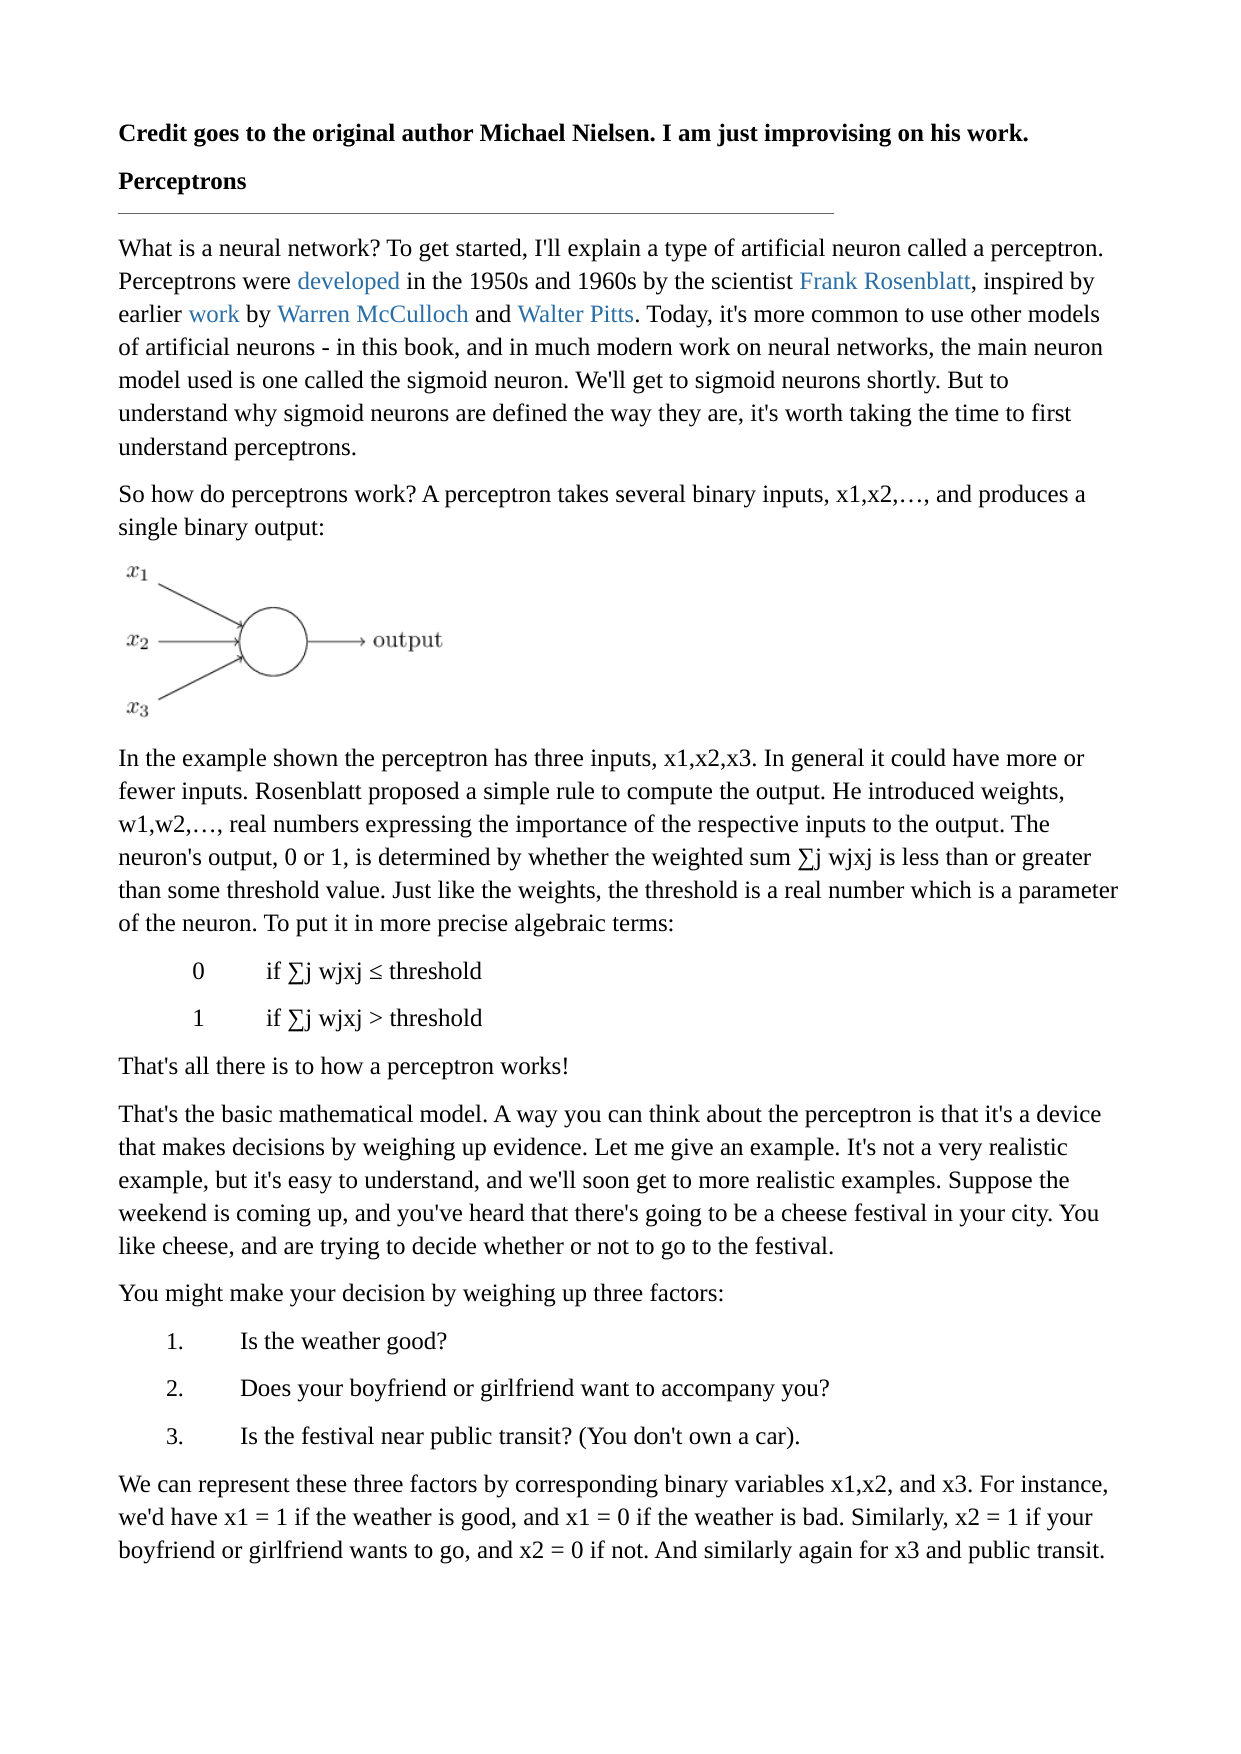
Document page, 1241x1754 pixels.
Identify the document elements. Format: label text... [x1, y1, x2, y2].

picture [118, 559, 452, 725]
list Is the weather good? [166, 1326, 1122, 1355]
text 1 if ∑j wjxj > threshold [118, 1003, 1122, 1032]
text That's the basic mathematical model. A way you can think about the perceptron is that it's a device that makes decisions by weighing up evidence. Let me give an example. It's not a very realistic example, but it's easy to understand, and we'll soon get to more realistic examples. Suppose the weekend is coming up, and you've heard that there's going to be a cheese festival in your city. You like cheese, and are trying to decide whether or not to go to the festival. [118, 1099, 1122, 1259]
list Does your boyfriend or girlfriend want to accompany you? [166, 1373, 1122, 1402]
text Perceptrons [118, 166, 1122, 194]
text What is a neural network? To get started, I'll explain a type of artificial neuron called a perceptron. Perceptrons were developed in the 1950s and 1960s by the scientist Frank Rosenblatt, inspired by earlier work by Warren McCulloch and Walter Pitts. Today, it's more common to use other models of artificial neurons - in this book, and in much modern work on neural networks, the main neuron model used is one called the sigmoid neuron. We'll get to sigmoid neurons shortly. But to understand why sigmoid neurons are defined the way they are, it's worth taking the time to first understand perceptrons. [118, 233, 1122, 460]
text Credit goes to the original author Michael Nielsen. I am just improvising on his work. [118, 118, 1122, 147]
text That's all there is to how a perceptron works! [118, 1051, 1122, 1080]
text In the example shown the perceptron has three inputs, x1,x2,x3. In general it could have more or fewer inputs. Rosenblatt proposed a simple rule to compute the output. He introduced weights, w1,w2,…, real numbers expressing the importance of the respective inputs to the output. The neuron's output, 0 or 1, is determined by whether the weighted sum ∑j wjxj is less than or greater than some threshold value. Just like the weights, the threshold is a real number which is a parameter of the neuron. To put it in more precise algebraic terms: [118, 743, 1122, 937]
text You might make your decision by weighing up three factors: [118, 1278, 1122, 1307]
list Is the festival near public transit? (You don't own a car). [166, 1421, 1122, 1450]
text So how do perceptrons work? A perceptron takes several binary inputs, x1,x2,…, and produces a single binary output: [118, 479, 1122, 541]
text We can represent these three factors by corresponding binary variables x1,x2, and x3. For instance, we'd have x1 = 1 if the weather is good, and x1 = 0 if the weather is bad. Similarly, x2 = 1 if your boyfriend or girlfriend wants to go, and x2 = 0 if not. And similarly again for x3 and public transit. [118, 1469, 1122, 1563]
text 0 if ∑j wjxj ≤ threshold [118, 956, 1122, 984]
